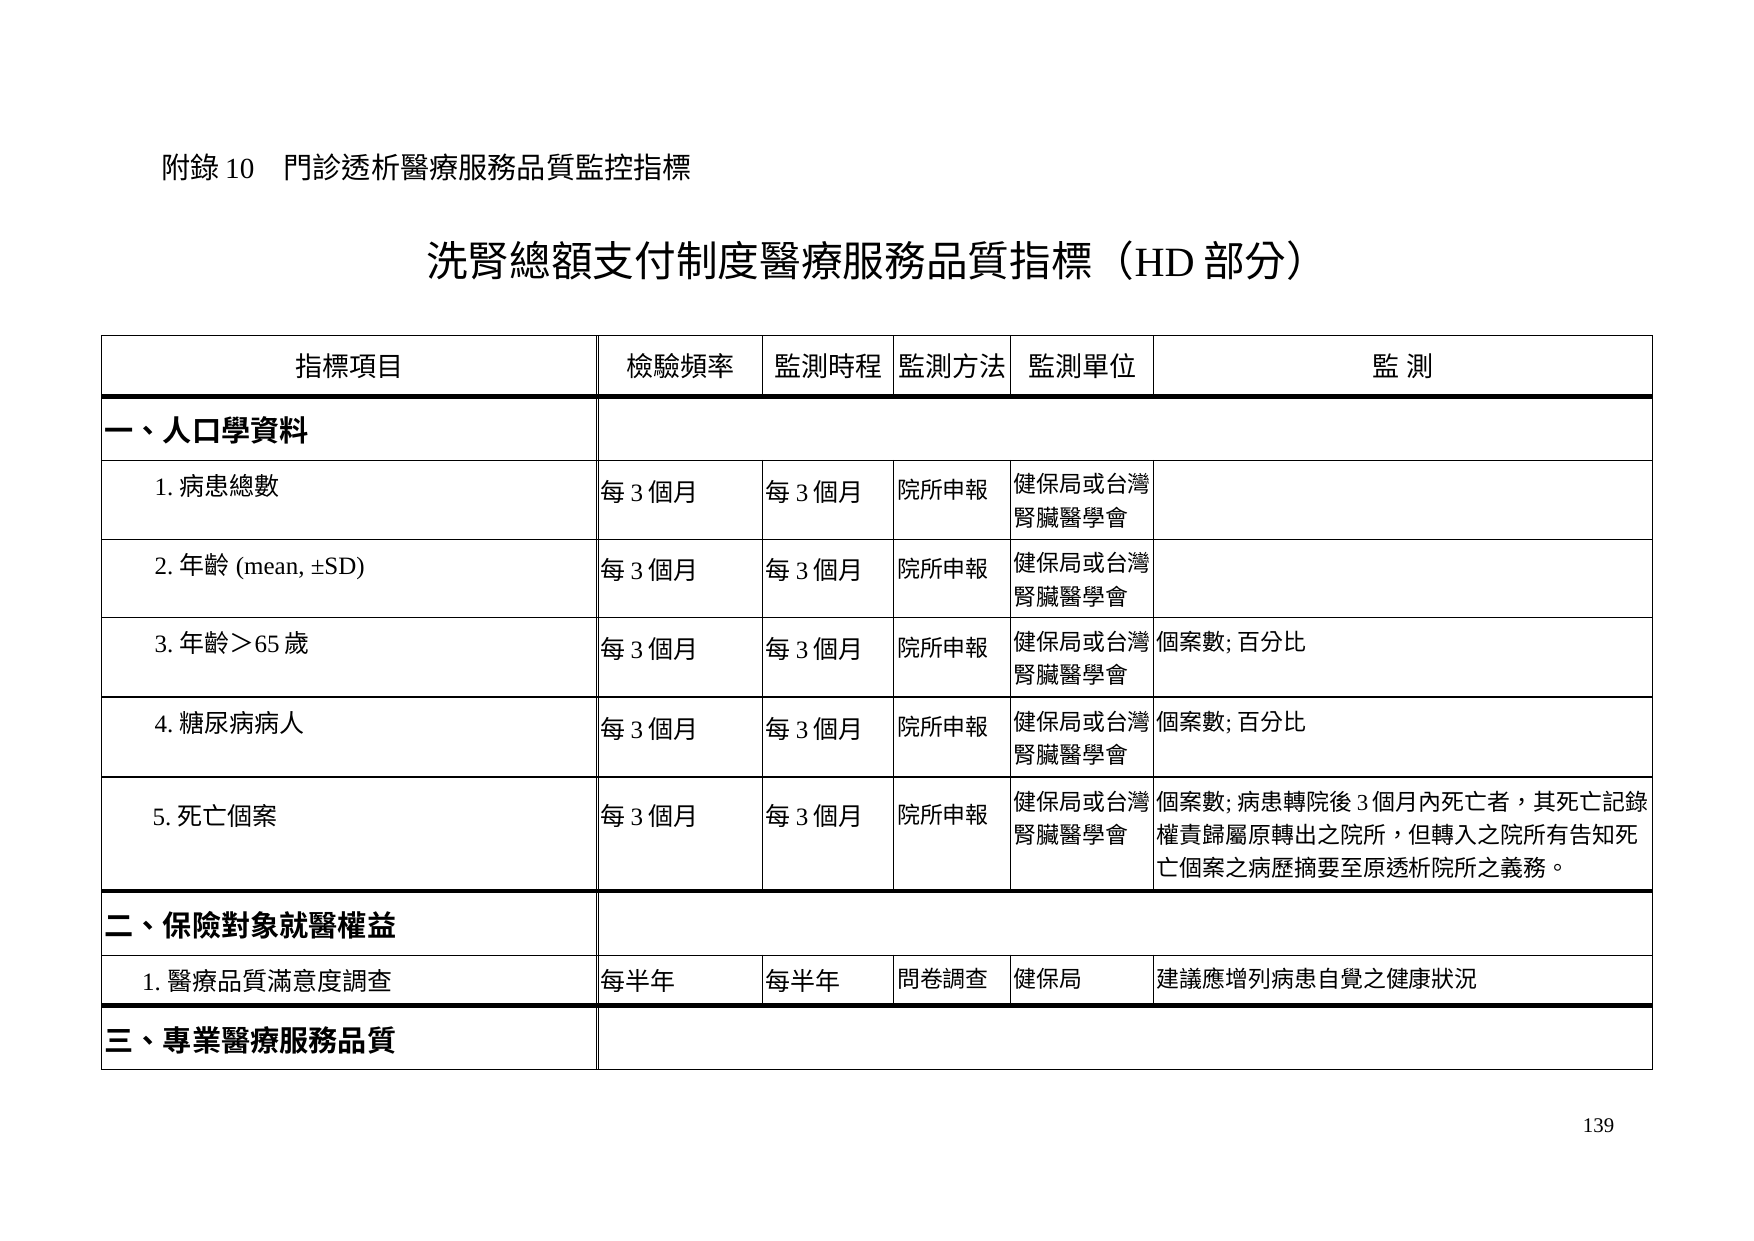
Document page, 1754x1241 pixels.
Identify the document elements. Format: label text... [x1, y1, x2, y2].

table_cell [1154, 540, 1652, 617]
table_cell 個案數; 百分比 [1154, 698, 1652, 776]
table_cell 健保局或台灣腎臟醫學會 [1011, 778, 1153, 889]
table_cell 健保局或台灣腎臟醫學會 [1011, 618, 1153, 696]
table_cell 二、保險對象就醫權益 [102, 893, 596, 954]
table_cell 每3個月 [763, 698, 893, 776]
table_cell [599, 893, 1652, 954]
table_cell [599, 1008, 1652, 1069]
table_cell 每3個月 [763, 461, 893, 538]
table_cell 院所申報 [894, 461, 1010, 538]
table_header 檢驗頻率 [599, 336, 762, 394]
table_cell 每半年 [763, 956, 893, 1003]
table_cell 院所申報 [894, 778, 1010, 889]
table_cell 院所申報 [894, 618, 1010, 696]
table_header 監測方法 [894, 336, 1010, 394]
text 洗腎總額支付制度醫療服務品質指標（HD部分） [136, 228, 1618, 289]
table_cell 一、人口學資料 [102, 399, 596, 460]
table_cell 院所申報 [894, 698, 1010, 776]
table_cell 建議應增列病患自覺之健康狀況 [1154, 956, 1652, 1003]
table_cell 每3個月 [763, 778, 893, 889]
table_cell 健保局或台灣腎臟醫學會 [1011, 461, 1153, 538]
table_cell 4. 糖尿病病人 [102, 698, 596, 776]
table_cell 院所申報 [894, 540, 1010, 617]
table_cell 1. 醫療品質滿意度調查 [102, 956, 596, 1003]
table_cell [599, 399, 1652, 460]
table_cell 每3個月 [763, 618, 893, 696]
table_cell 健保局或台灣腎臟醫學會 [1011, 698, 1153, 776]
table_cell 每3個月 [599, 618, 762, 696]
table_cell 每3個月 [599, 461, 762, 538]
table_cell 個案數; 百分比 [1154, 618, 1652, 696]
table_header 監 測 [1154, 336, 1652, 394]
table_header 監測單位 [1011, 336, 1153, 394]
table_cell 個案數; 病患轉院後3個月內死亡者，其死亡記錄權責歸屬原轉出之院所，但轉入之院所有告知死亡個案之病歷摘要至原透析院所之義務。 [1154, 778, 1652, 889]
table_cell 每半年 [599, 956, 762, 1003]
table_cell 每3個月 [599, 698, 762, 776]
table_cell 5. 死亡個案 [102, 778, 596, 889]
table_cell 每3個月 [599, 540, 762, 617]
table_header 指標項目 [102, 336, 596, 394]
table_cell 2. 年齡 (mean, ±SD) [102, 540, 596, 617]
table_cell 每3個月 [599, 778, 762, 889]
table_cell 問卷調查 [894, 956, 1010, 1003]
table_cell 健保局 [1011, 956, 1153, 1003]
text 附錄10 門診透析醫療服務品質監控指標 [161, 128, 1618, 203]
table_cell 三、專業醫療服務品質 [102, 1008, 596, 1069]
table_header 監測時程 [763, 336, 893, 394]
table_cell [1154, 461, 1652, 538]
table_cell 健保局或台灣腎臟醫學會 [1011, 540, 1153, 617]
table_cell 每3個月 [763, 540, 893, 617]
table_cell 3. 年齡＞65歲 [102, 618, 596, 696]
table_cell 1. 病患總數 [102, 461, 596, 538]
